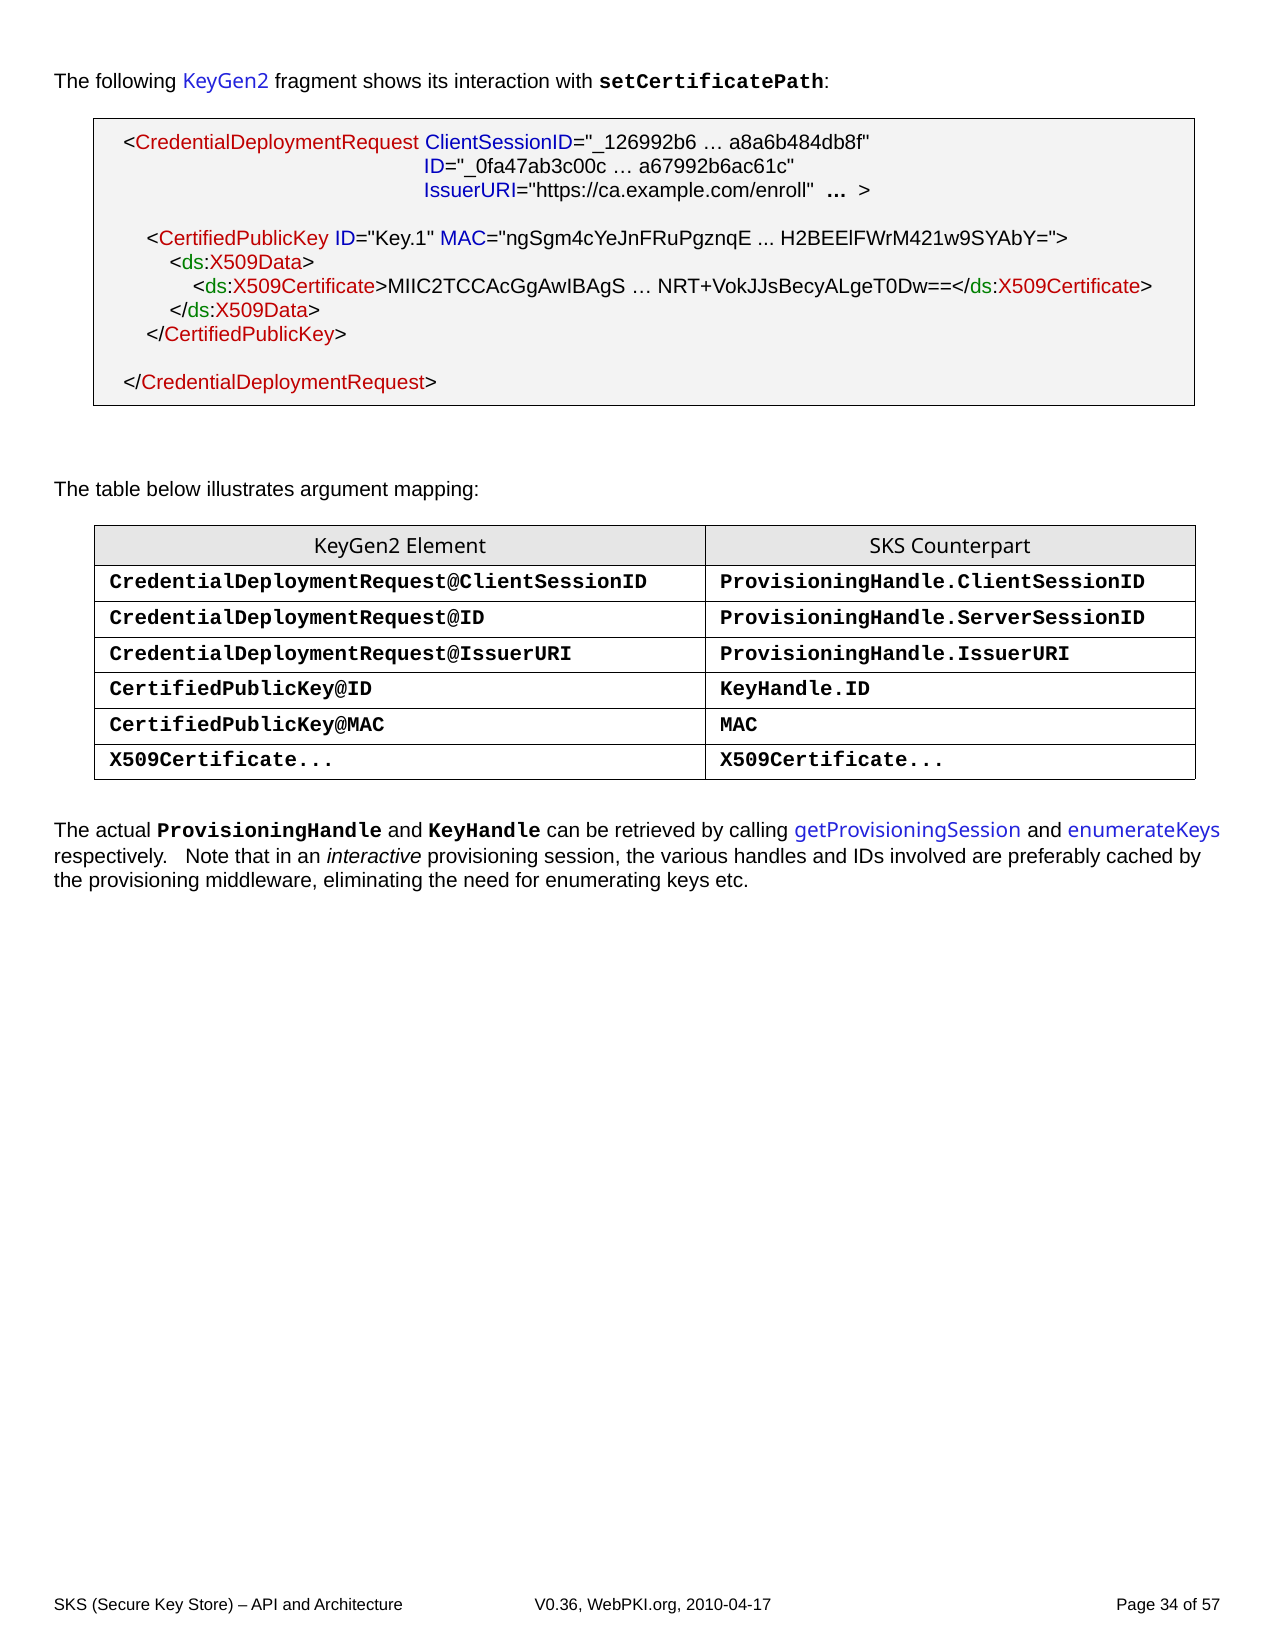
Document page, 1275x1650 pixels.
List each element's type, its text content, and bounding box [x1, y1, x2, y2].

table_cell ProvisioningHandle.IssuerURI [706, 638, 1195, 672]
table_cell X509Certificate... [706, 745, 1195, 779]
table_cell CredentialDeploymentRequest@IssuerURI [95, 638, 705, 672]
table_cell CertifiedPublicKey@MAC [95, 709, 705, 743]
table_cell X509Certificate... [95, 745, 705, 779]
table_header <CredentialDeploymentRequest ClientSessionID="_126992b6 … a8a6b484db8f" ID="_0fa47ab3c00c … a67992b6ac61c" IssuerURI="https://ca.example.com/enroll" … > <CertifiedPublicKey ID="Key.1" MAC="ngSgm4cYeJnFRuPgznqE ... H2BEElFWrM421w9SYAbY="> <ds:X509Data> <ds:X509Certificate>MIIC2TCCAcGgAwIBAgS … NRT+VokJJsBecyALgeT0Dw==</ds:X509Certificate> </ds:X509Data> </CertifiedPublicKey> </CredentialDeploymentRequest> [94, 119, 1194, 405]
table_cell ProvisioningHandle.ServerSessionID [706, 602, 1195, 637]
table_cell CredentialDeploymentRequest@ID [95, 602, 705, 637]
table_cell CertifiedPublicKey@ID [95, 673, 705, 708]
text The table below illustrates argument mapping: [54, 477, 1221, 525]
table_cell KeyHandle.ID [706, 673, 1195, 708]
table_header SKS Counterpart [706, 526, 1195, 565]
table_cell ProvisioningHandle.ClientSessionID [706, 566, 1195, 601]
table_header KeyGen2 Element [95, 526, 705, 565]
table_cell MAC [706, 709, 1195, 743]
text The following KeyGen2 fragment shows its interaction with setCertificatePath: [54, 66, 1221, 118]
table_cell CredentialDeploymentRequest@ClientSessionID [95, 566, 705, 601]
text The actual ProvisioningHandle and KeyHandle can be retrieved by calling getProvisioningSession and enumerateKeys respectively. Note that in an interactive provisioning session, the various handles and IDs involved are preferably cached by the provisioning middleware, eliminating the need for enumerating keys etc. [54, 815, 1221, 891]
